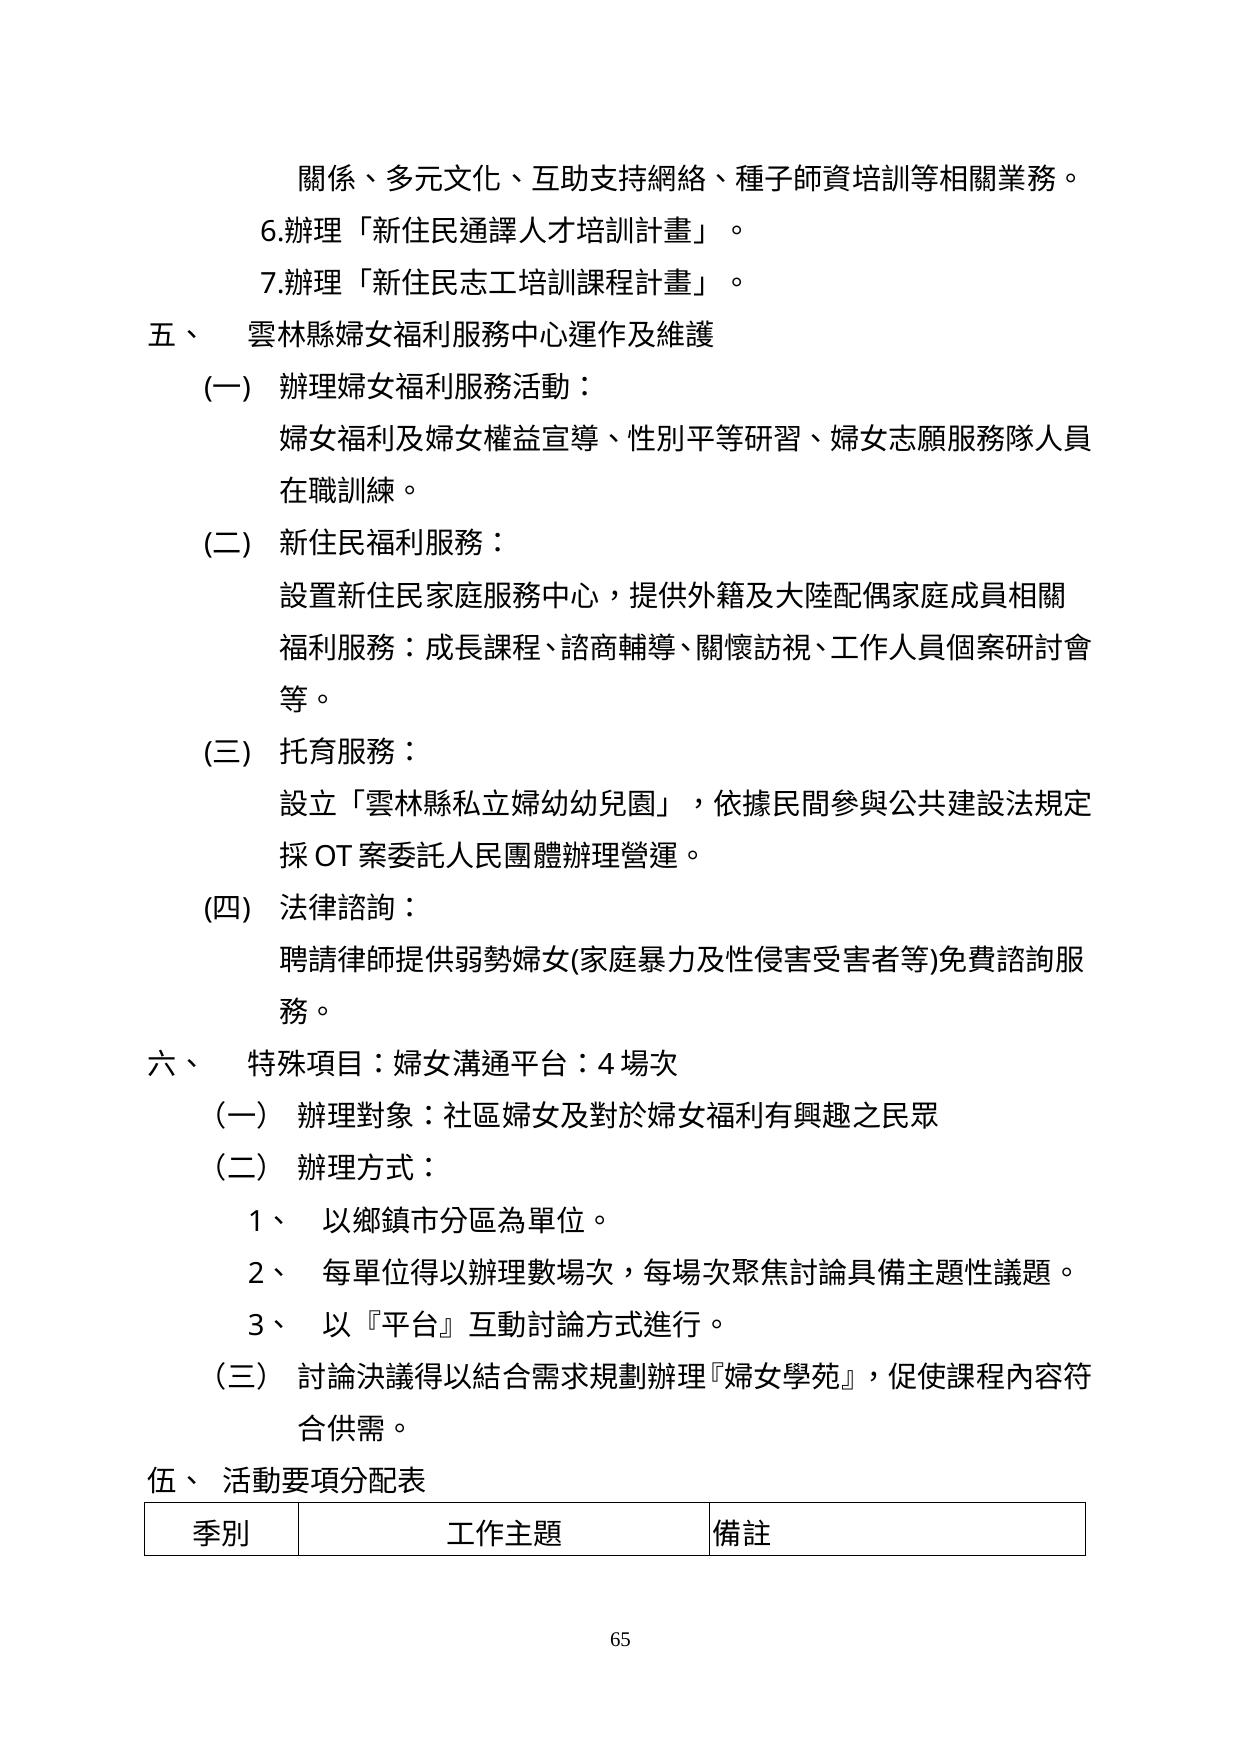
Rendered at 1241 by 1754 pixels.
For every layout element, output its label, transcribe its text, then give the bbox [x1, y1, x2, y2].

list 特殊項目：婦女溝通平台：4場次 [148, 1033, 1092, 1085]
list 雲林縣婦女福利服務中心運作及維護 [148, 304, 1092, 356]
list 討論決議得以結合需求規劃辦理『婦女學苑』，促使課程內容符合供需。 [198, 1346, 1092, 1450]
list 辦理婦女福利服務活動： [204, 356, 1092, 408]
list 托育服務： [204, 721, 1092, 773]
text 7.辦理「新住民志工培訓課程計畫」。 [260, 252, 1092, 304]
list 以『平台』互動討論方式進行。 [248, 1293, 1092, 1346]
text 設立「雲林縣私立婦幼幼兒園」，依據民間參與公共建設法規定採OT案委託人民團體辦理營運。 [279, 773, 1092, 877]
list 辦理方式： [198, 1137, 1092, 1189]
text 聘請律師提供弱勢婦女(家庭暴力及性侵害受害者等)免費諮詢服務。 [279, 929, 1092, 1033]
table_header 備註 [710, 1503, 1085, 1555]
table_header 工作主題 [299, 1503, 709, 1555]
text 關係、多元文化、互助支持網絡、種子師資培訓等相關業務。 [260, 148, 1092, 200]
list 辦理對象：社區婦女及對於婦女福利有興趣之民眾 [198, 1085, 1092, 1137]
table_header 季別 [145, 1503, 298, 1555]
text 設置新住民家庭服務中心，提供外籍及大陸配偶家庭成員相關福利服務：成長課程、諮商輔導、關懷訪視、工作人員個案研討會等。 [279, 564, 1092, 721]
list 以鄉鎮市分區為單位。 [248, 1189, 1092, 1241]
text 6.辦理「新住民通譯人才培訓計畫」。 [260, 200, 1092, 252]
list 活動要項分配表 [148, 1450, 1092, 1502]
list 每單位得以辦理數場次，每場次聚焦討論具備主題性議題。 [248, 1241, 1092, 1293]
list 新住民福利服務： [204, 512, 1092, 564]
list 法律諮詢： [204, 877, 1092, 929]
text 婦女福利及婦女權益宣導、性別平等研習、婦女志願服務隊人員在職訓練。 [279, 408, 1092, 512]
